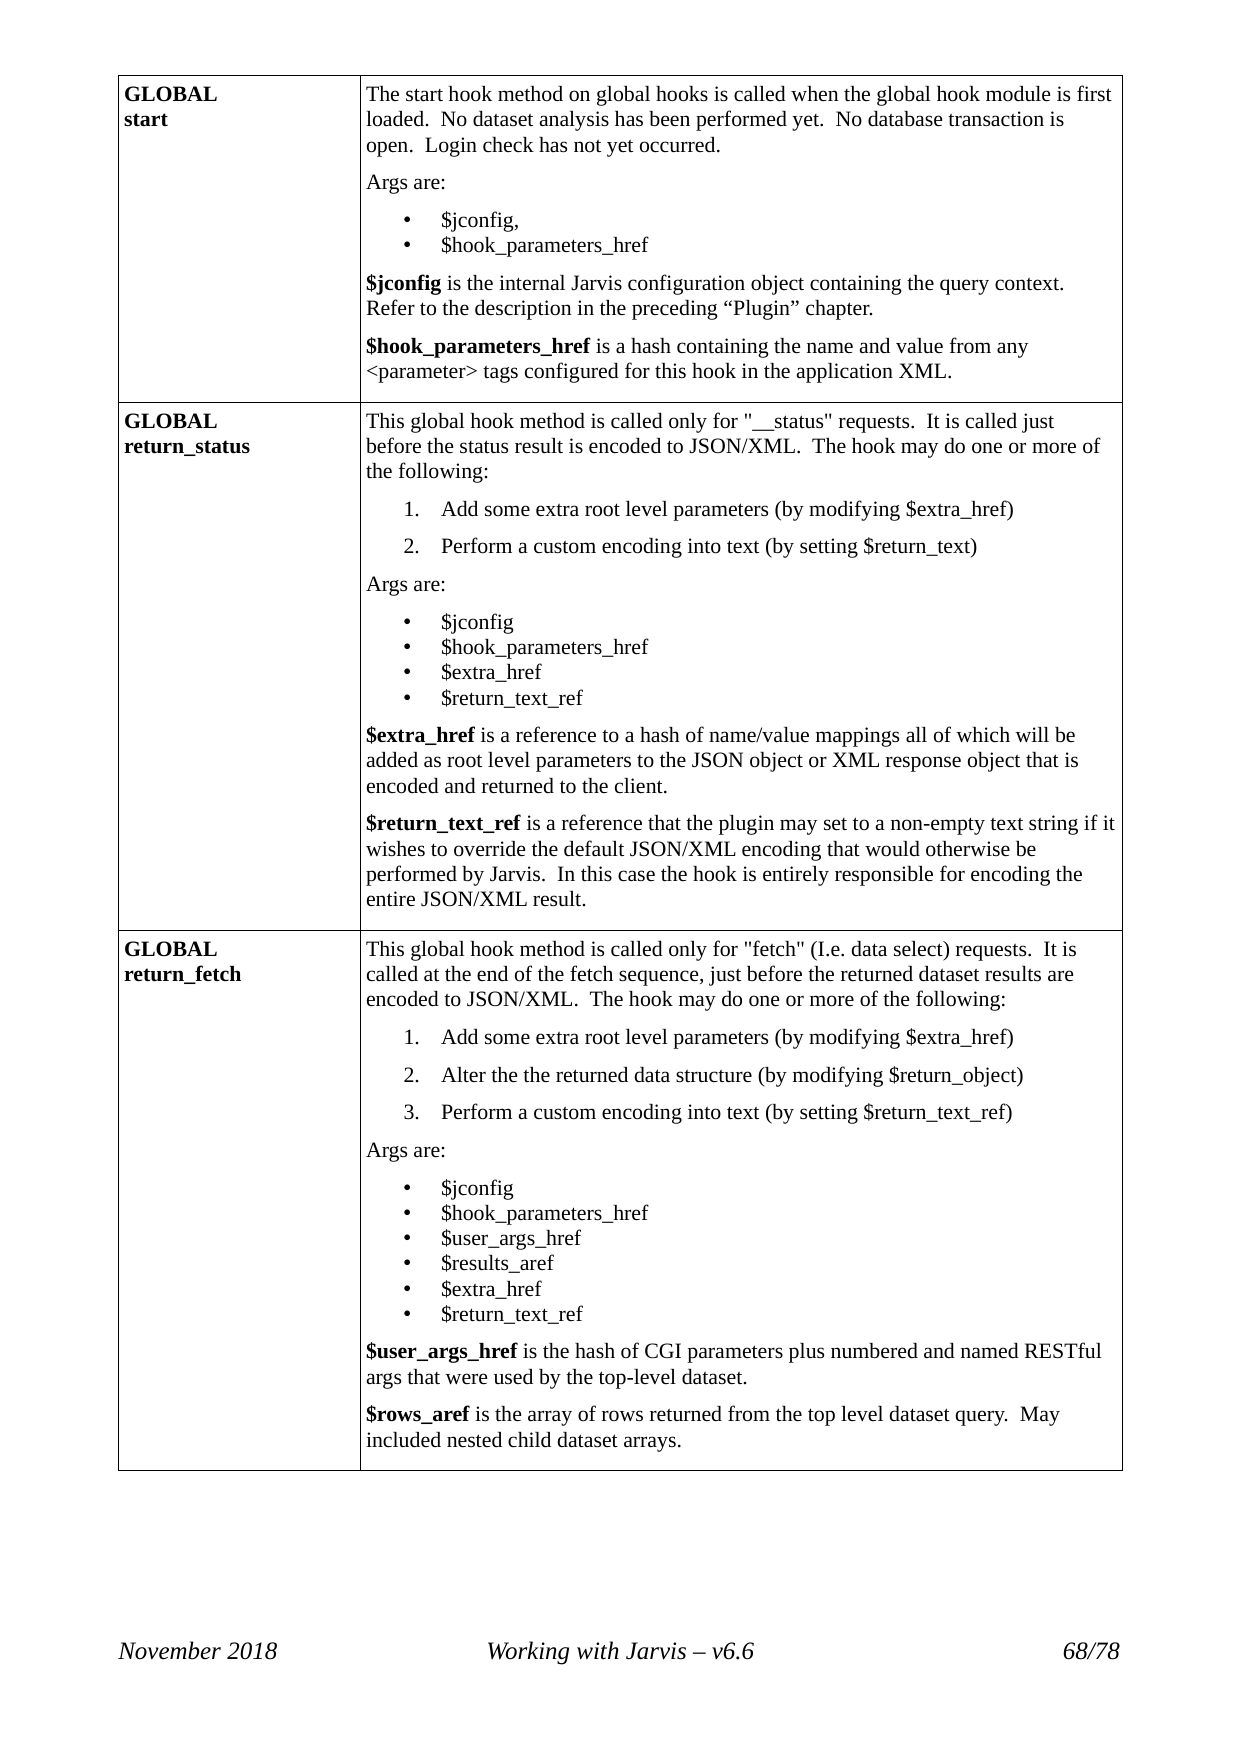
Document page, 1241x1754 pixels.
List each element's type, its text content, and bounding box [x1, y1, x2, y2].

table_cell This global hook method is called only for "__status" requests. It is called just before the status result is encoded to JSON/XML. The hook may do one or more of the following: Add some extra root level parameters (by modifying $extra_href) Perform a custom encoding into text (by setting $return_text) Args are: $jconfig $hook_parameters_href $extra_href $return_text_ref $extra_href is a reference to a hash of name/value mappings all of which will be added as root level parameters to the JSON object or XML response object that is encoded and returned to the client. $return_text_ref is a reference that the plugin may set to a non-empty text string if it wishes to override the default JSON/XML encoding that would otherwise be performed by Jarvis. In this case the hook is entirely responsible for encoding the entire JSON/XML result. [361, 403, 1122, 929]
table_cell GLOBAL start [119, 76, 360, 401]
table_cell GLOBAL return_status [119, 403, 360, 929]
table_cell GLOBAL return_fetch [119, 931, 360, 1470]
table_cell This global hook method is called only for "fetch" (I.e. data select) requests. It is called at the end of the fetch sequence, just before the returned dataset results are encoded to JSON/XML. The hook may do one or more of the following: Add some extra root level parameters (by modifying $extra_href) Alter the the returned data structure (by modifying $return_object) Perform a custom encoding into text (by setting $return_text_ref) Args are: $jconfig $hook_parameters_href $user_args_href $results_aref $extra_href $return_text_ref $user_args_href is the hash of CGI parameters plus numbered and named RESTful args that were used by the top-level dataset. $rows_aref is the array of rows returned from the top level dataset query. May included nested child dataset arrays. [361, 931, 1122, 1470]
table_cell The start hook method on global hooks is called when the global hook module is first loaded. No dataset analysis has been performed yet. No database transaction is open. Login check has not yet occurred. Args are: $jconfig, $hook_parameters_href $jconfig is the internal Jarvis configuration object containing the query context. Refer to the description in the preceding “Plugin” chapter. $hook_parameters_href is a hash containing the name and value from any <parameter> tags configured for this hook in the application XML. [361, 76, 1122, 401]
